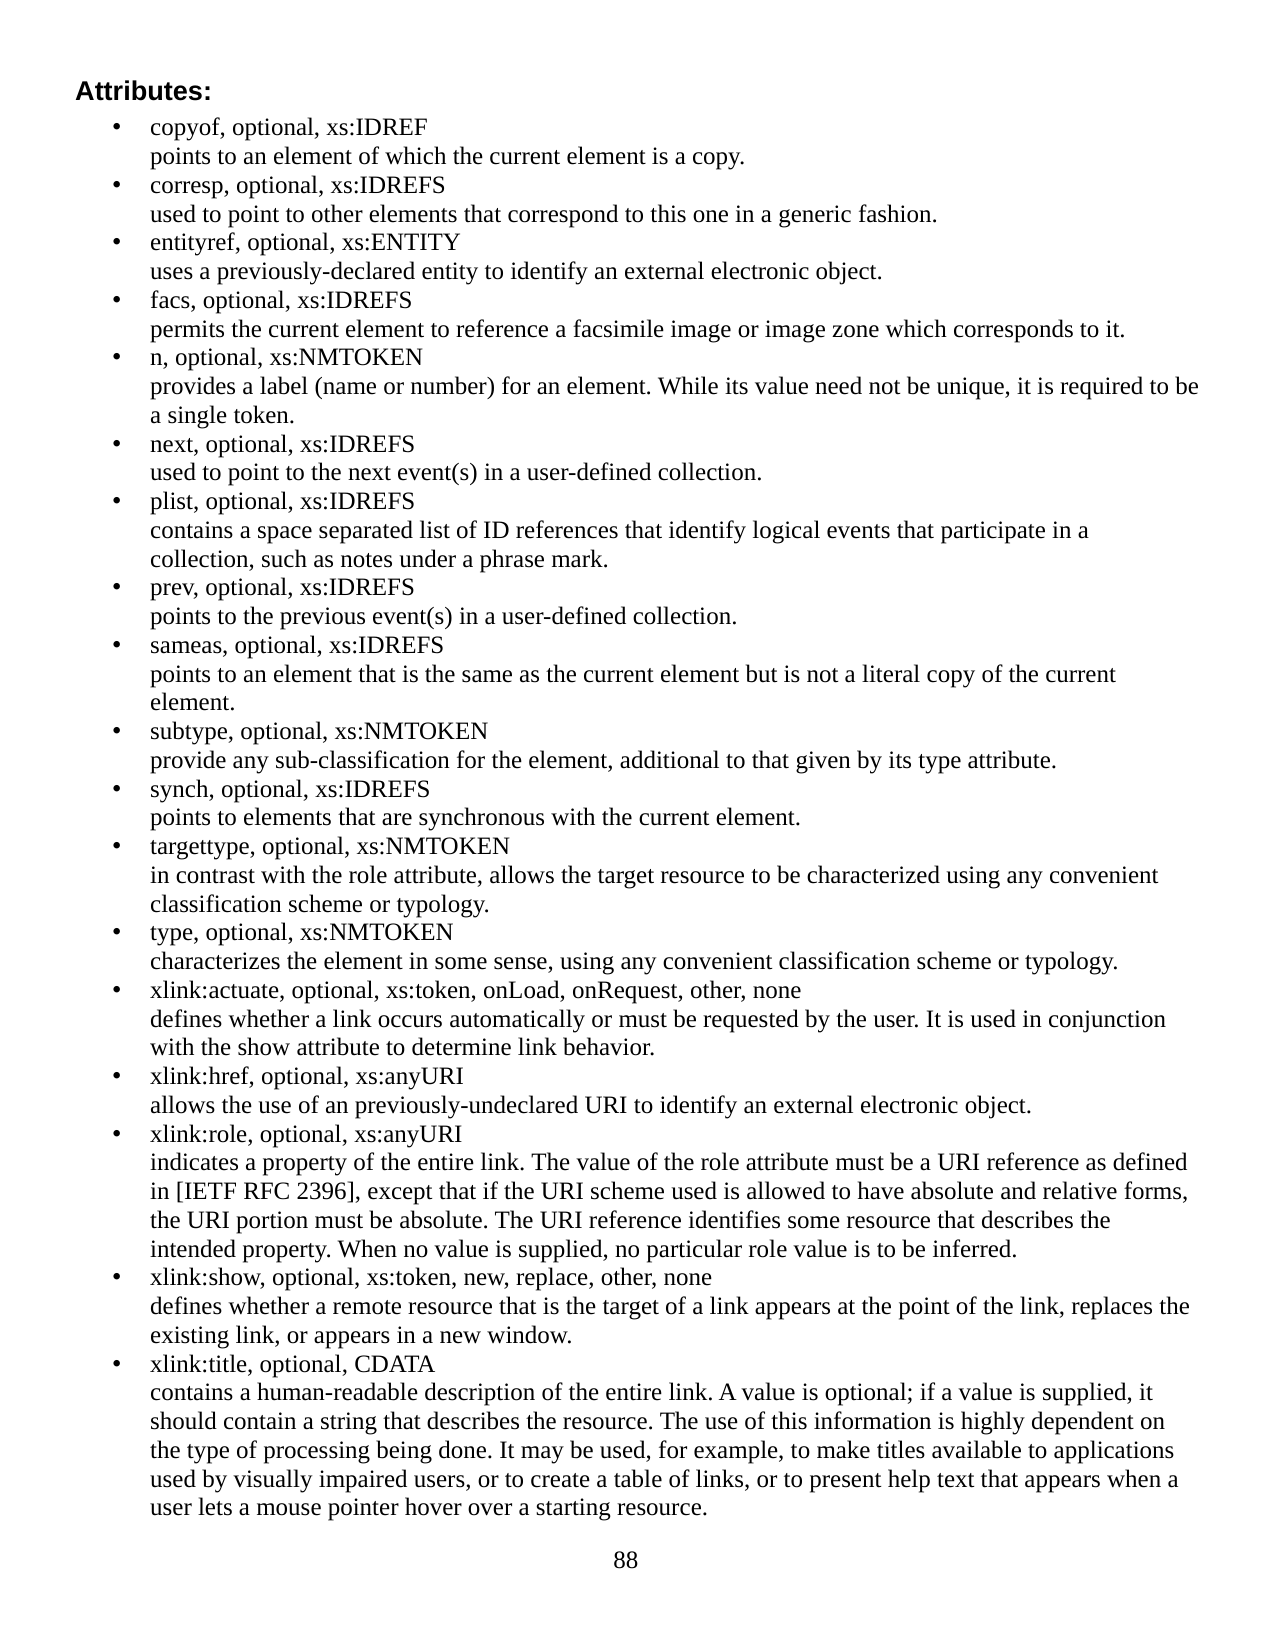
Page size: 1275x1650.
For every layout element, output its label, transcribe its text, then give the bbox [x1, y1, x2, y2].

list xlink:actuate, optional, xs:token, onLoad, onRequest, other, none defines whether a link occurs automatically or must be requested by the user. It is used in conjunction with the show attribute to determine link behavior. [112, 975, 1200, 1061]
subtitle Attributes: [75, 75, 1200, 106]
list synch, optional, xs:IDREFS points to elements that are synchronous with the current element. [112, 774, 1200, 831]
list next, optional, xs:IDREFS used to point to the next event(s) in a user-defined collection. [112, 429, 1200, 486]
list subtype, optional, xs:NMTOKEN provide any sub-classification for the element, additional to that given by its type attribute. [112, 716, 1200, 774]
list targettype, optional, xs:NMTOKEN in contrast with the role attribute, allows the target resource to be characterized using any convenient classification scheme or typology. [112, 831, 1200, 917]
list n, optional, xs:NMTOKEN provides a label (name or number) for an element. While its value need not be unique, it is required to be a single token. [112, 342, 1200, 429]
list xlink:role, optional, xs:anyURI indicates a property of the entire link. The value of the role attribute must be a URI reference as defined in [IETF RFC 2396], except that if the URI scheme used is allowed to have absolute and relative forms, the URI portion must be absolute. The URI reference identifies some resource that describes the intended property. When no value is supplied, no particular role value is to be inferred. [112, 1119, 1200, 1262]
list xlink:href, optional, xs:anyURI allows the use of an previously-undeclared URI to identify an external electronic object. [112, 1061, 1200, 1119]
list type, optional, xs:NMTOKEN characterizes the element in some sense, using any convenient classification scheme or typology. [112, 917, 1200, 975]
list sameas, optional, xs:IDREFS points to an element that is the same as the current element but is not a literal copy of the current element. [112, 630, 1200, 716]
list xlink:title, optional, CDATA contains a human-readable description of the entire link. A value is optional; if a value is supplied, it should contain a string that describes the resource. The use of this information is highly dependent on the type of processing being done. It may be used, for example, to make titles available to applications used by visually impaired users, or to create a table of links, or to present help text that appears when a user lets a mouse pointer hover over a starting resource. [112, 1349, 1200, 1521]
list copyof, optional, xs:IDREF points to an element of which the current element is a copy. [112, 112, 1200, 170]
list prev, optional, xs:IDREFS points to the previous event(s) in a user-defined collection. [112, 572, 1200, 630]
list facs, optional, xs:IDREFS permits the current element to reference a facsimile image or image zone which corresponds to it. [112, 285, 1200, 342]
list corresp, optional, xs:IDREFS used to point to other elements that correspond to this one in a generic fashion. [112, 170, 1200, 227]
list plist, optional, xs:IDREFS contains a space separated list of ID references that identify logical events that participate in a collection, such as notes under a phrase mark. [112, 486, 1200, 572]
list xlink:show, optional, xs:token, new, replace, other, none defines whether a remote resource that is the target of a link appears at the point of the link, replaces the existing link, or appears in a new window. [112, 1262, 1200, 1349]
list entityref, optional, xs:ENTITY uses a previously-declared entity to identify an external electronic object. [112, 227, 1200, 285]
